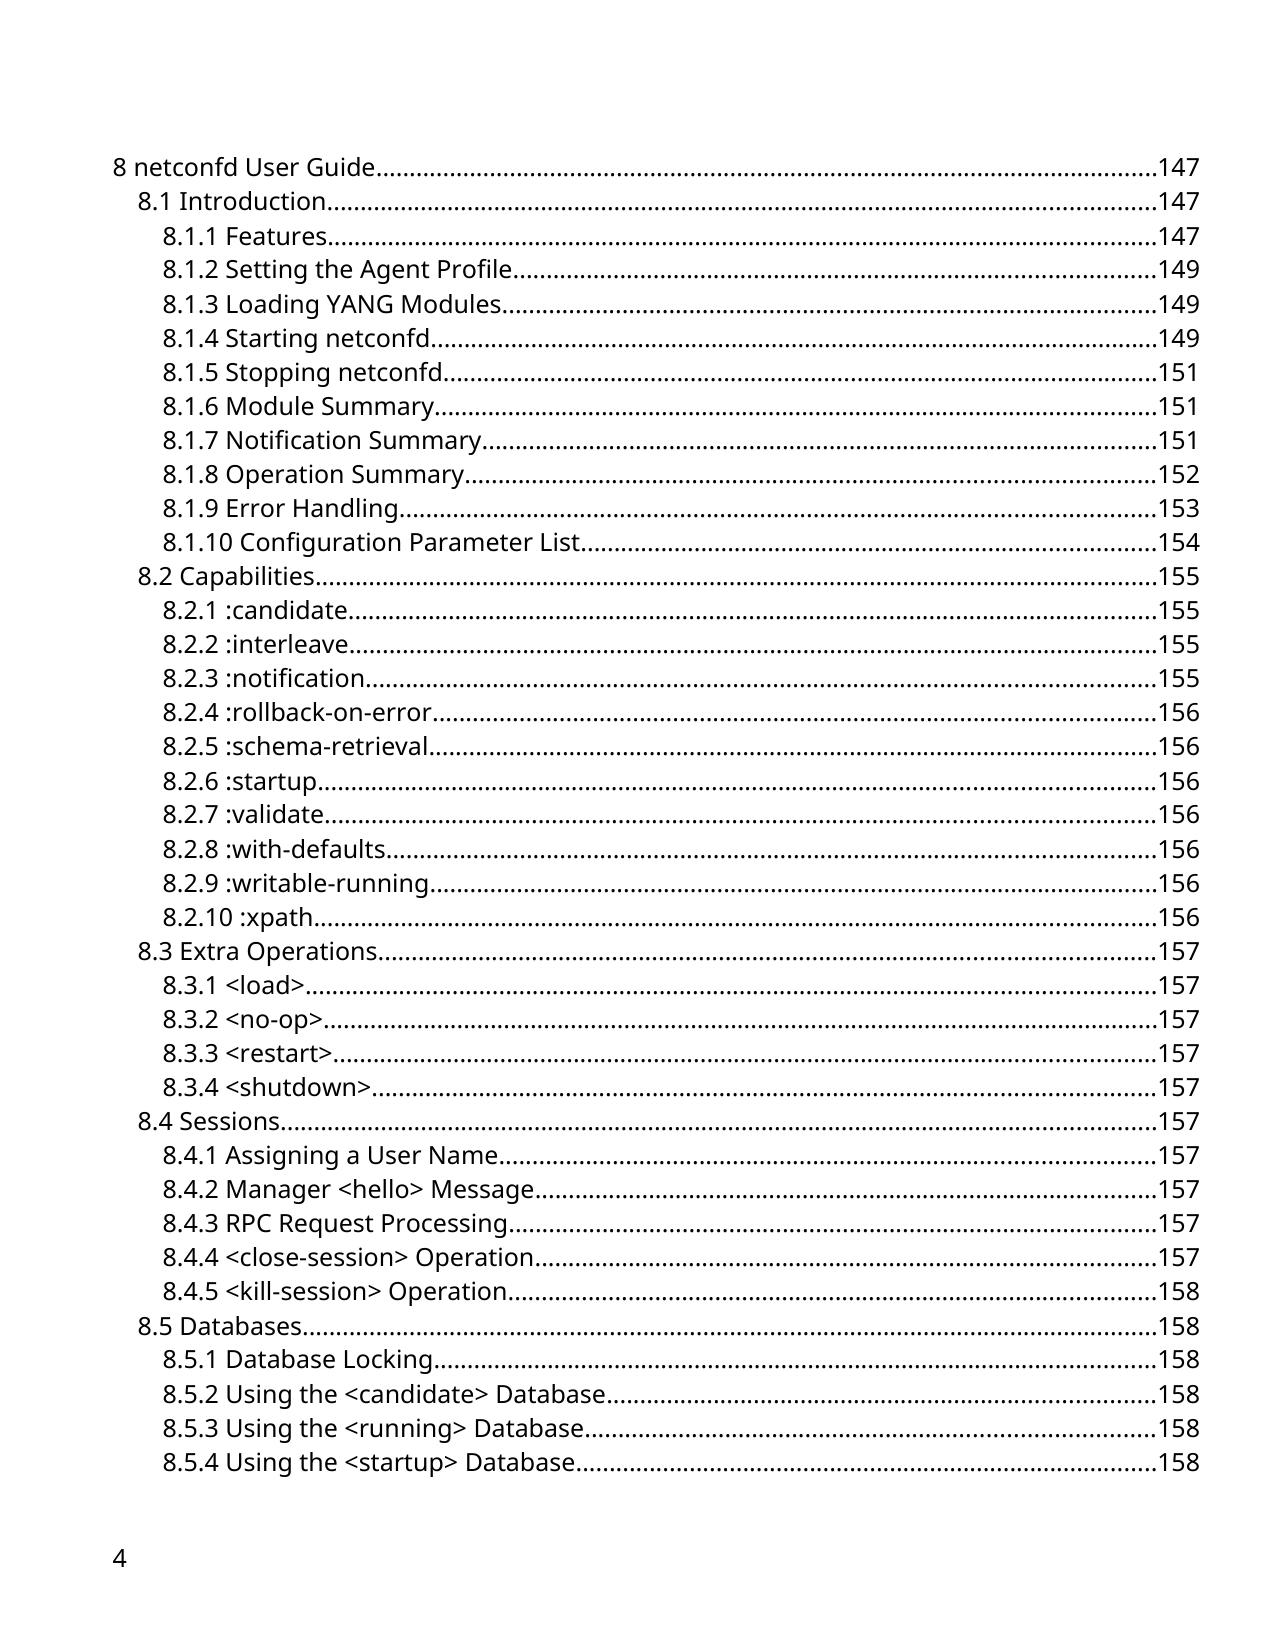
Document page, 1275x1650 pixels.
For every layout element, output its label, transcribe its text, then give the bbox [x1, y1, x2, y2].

text 8.5 Databases 158 [137, 1308, 1200, 1342]
text 8.2.1 :candidate 155 [162, 593, 1200, 627]
text 8.2.6 :startup 156 [162, 763, 1200, 797]
text 8.5.3 Using the <running> Database 158 [162, 1410, 1200, 1444]
text 8 netconfd User Guide 147 [112, 150, 1200, 184]
text 8.5.4 Using the <startup> Database 158 [162, 1444, 1200, 1478]
text 8.3.2 <no-op> 157 [162, 1002, 1200, 1036]
text 8.4 Sessions 157 [137, 1104, 1200, 1138]
text 8.2.5 :schema-retrieval 156 [162, 729, 1200, 763]
text 8.1.2 Setting the Agent Profile 149 [162, 252, 1200, 286]
text 8.3.1 <load> 157 [162, 967, 1200, 1002]
text 8.3.4 <shutdown> 157 [162, 1070, 1200, 1104]
text 8.2.4 :rollback-on-error 156 [162, 695, 1200, 729]
text 8.4.4 <close-session> Operation 157 [162, 1240, 1200, 1274]
text 8.1.5 Stopping netconfd 151 [162, 354, 1200, 388]
text 8.1.8 Operation Summary 152 [162, 457, 1200, 491]
text 8.4.5 <kill-session> Operation 158 [162, 1274, 1200, 1308]
text 8.2.10 :xpath 156 [162, 899, 1200, 933]
text 8.2.9 :writable-running 156 [162, 865, 1200, 899]
text 8.1.10 Configuration Parameter List 154 [162, 525, 1200, 559]
text 8.1.6 Module Summary 151 [162, 388, 1200, 422]
text 8.5.2 Using the <candidate> Database 158 [162, 1376, 1200, 1410]
text 8.1.1 Features 147 [162, 218, 1200, 252]
text 8.2.7 :validate 156 [162, 797, 1200, 831]
text 8.1.4 Starting netconfd 149 [162, 320, 1200, 354]
text 8.4.2 Manager <hello> Message 157 [162, 1172, 1200, 1206]
text 8.1.9 Error Handling 153 [162, 491, 1200, 525]
text 8.3 Extra Operations 157 [137, 933, 1200, 967]
text 8.4.3 RPC Request Processing 157 [162, 1206, 1200, 1240]
text 8.2.2 :interleave 155 [162, 627, 1200, 661]
text 8.1.7 Notification Summary 151 [162, 422, 1200, 457]
text 8.2.3 :notification 155 [162, 661, 1200, 695]
text 8.1.3 Loading YANG Modules 149 [162, 286, 1200, 320]
text 8.5.1 Database Locking 158 [162, 1342, 1200, 1376]
text 8.3.3 <restart> 157 [162, 1036, 1200, 1070]
text 8.2.8 :with-defaults 156 [162, 831, 1200, 865]
text 8.4.1 Assigning a User Name 157 [162, 1138, 1200, 1172]
text 8.1 Introduction 147 [137, 184, 1200, 218]
text 8.2 Capabilities 155 [137, 559, 1200, 593]
